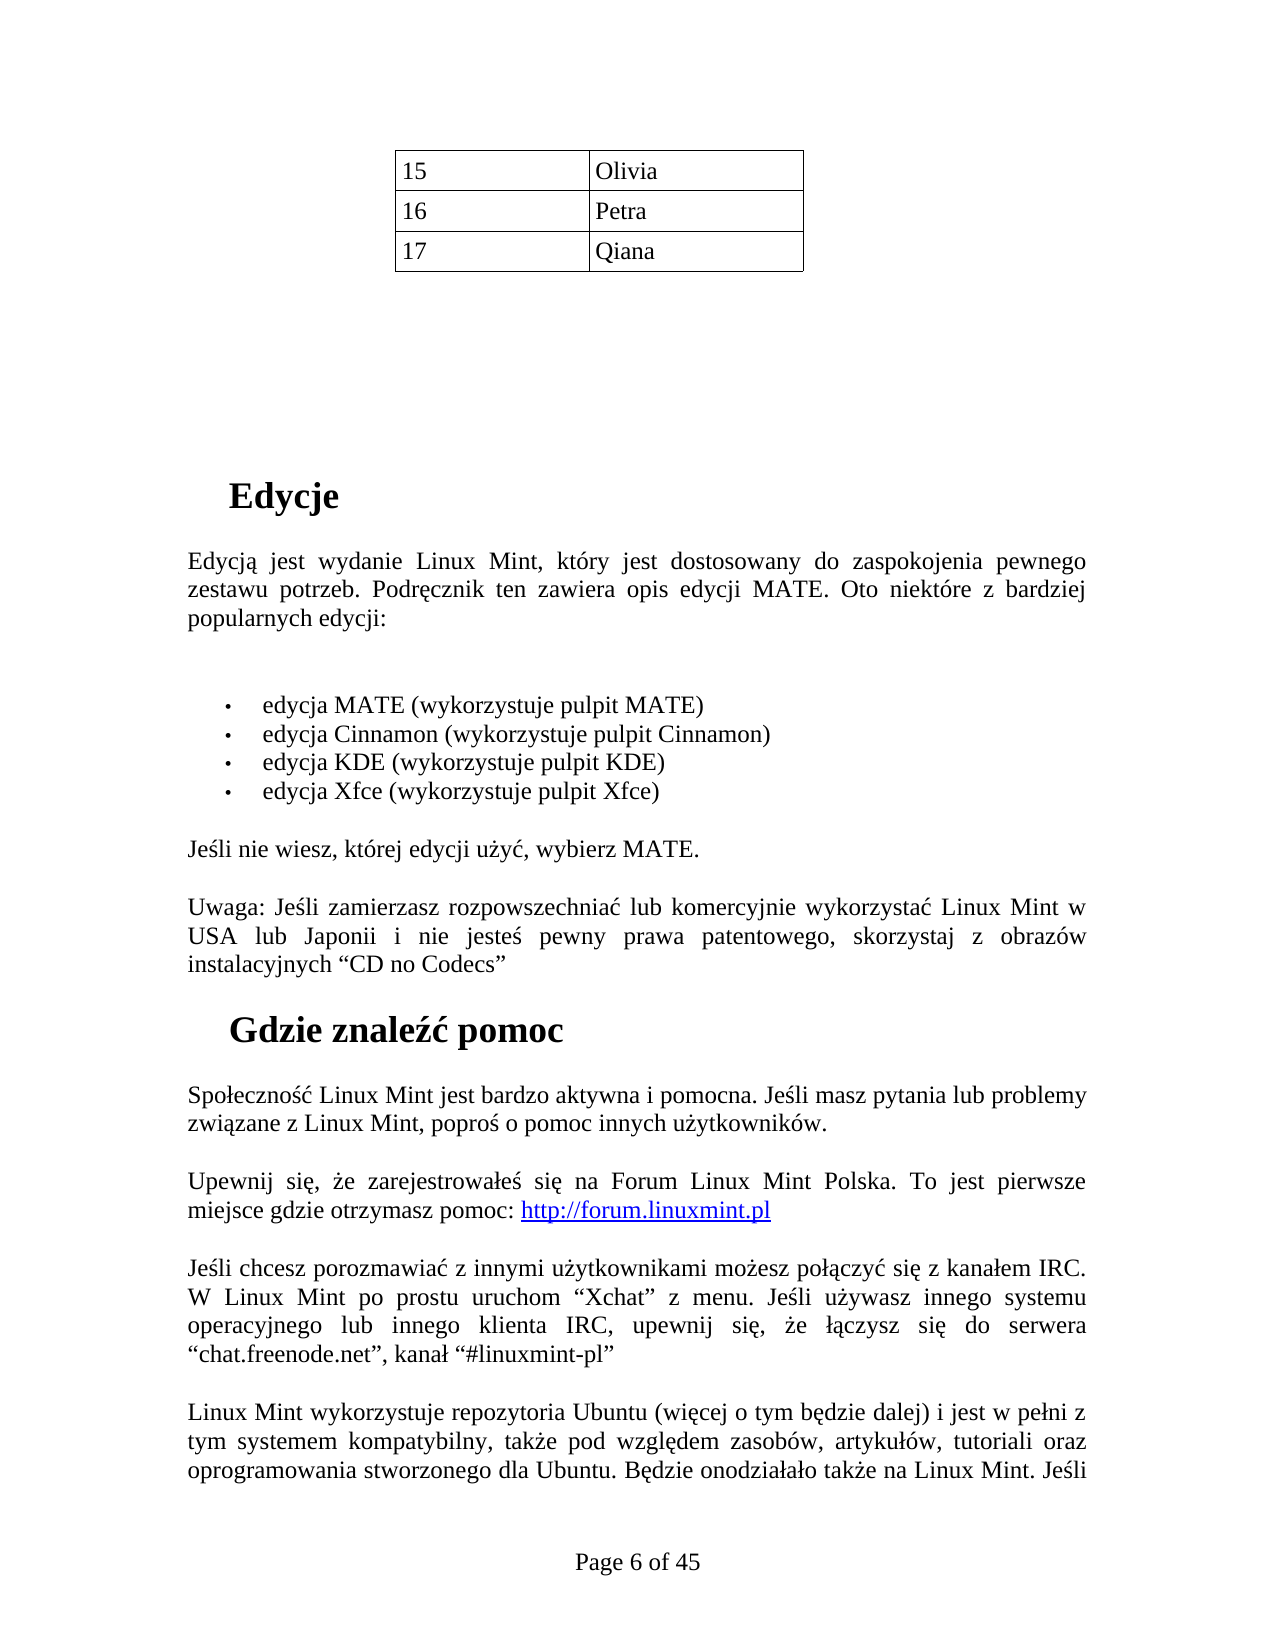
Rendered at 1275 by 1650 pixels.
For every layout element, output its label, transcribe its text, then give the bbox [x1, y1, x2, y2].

subtitle Gdzie znaleźć pomoc [187, 1007, 1087, 1051]
list edycja Xfce (wykorzystuje pulpit Xfce) [225, 776, 1087, 805]
table_cell 17 [396, 232, 589, 271]
text Linux Mint wykorzystuje repozytoria Ubuntu (więcej o tym będzie dalej) i jest w pełni z tym systemem kompatybilny, także pod względem zasobów, artykułów, tutoriali oraz oprogramowania stworzonego dla Ubuntu. Będzie onodziałało także na Linux Mint. Jeśli [187, 1397, 1087, 1483]
table_cell Petra [590, 191, 803, 231]
text Upewnij się, że zarejestrowałeś się na Forum Linux Mint Polska. To jest pierwsze miejsce gdzie otrzymasz pomoc: http://forum.linuxmint.pl [187, 1166, 1087, 1224]
table_cell 15 [396, 151, 589, 190]
text Jeśli nie wiesz, której edycji użyć, wybierz MATE. [187, 834, 1087, 863]
list edycja MATE (wykorzystuje pulpit MATE) [225, 690, 1087, 719]
table_cell Qiana [590, 232, 803, 271]
text Edycją jest wydanie Linux Mint, który jest dostosowany do zaspokojenia pewnego zestawu potrzeb. Podręcznik ten zawiera opis edycji MATE. Oto niektóre z bardziej popularnych edycji: [187, 546, 1087, 632]
text Społeczność Linux Mint jest bardzo aktywna i pomocna. Jeśli masz pytania lub problemy związane z Linux Mint, poproś o pomoc innych użytkowników. [187, 1080, 1087, 1137]
text Uwaga: Jeśli zamierzasz rozpowszechniać lub komercyjnie wykorzystać Linux Mint w USA lub Japonii i nie jesteś pewny prawa patentowego, skorzystaj z obrazów instalacyjnych “CD no Codecs” [187, 892, 1087, 978]
table_cell Olivia [590, 151, 803, 190]
text Jeśli chcesz porozmawiać z innymi użytkownikami możesz połączyć się z kanałem IRC. W Linux Mint po prostu uruchom “Xchat” z menu. Jeśli używasz innego systemu operacyjnego lub innego klienta IRC, upewnij się, że łączysz się do serwera “chat.freenode.net”, kanał “#linuxmint-pl” [187, 1253, 1087, 1368]
table_cell 16 [396, 191, 589, 231]
subtitle Edycje [187, 473, 1087, 517]
list edycja Cinnamon (wykorzystuje pulpit Cinnamon) [225, 719, 1087, 747]
